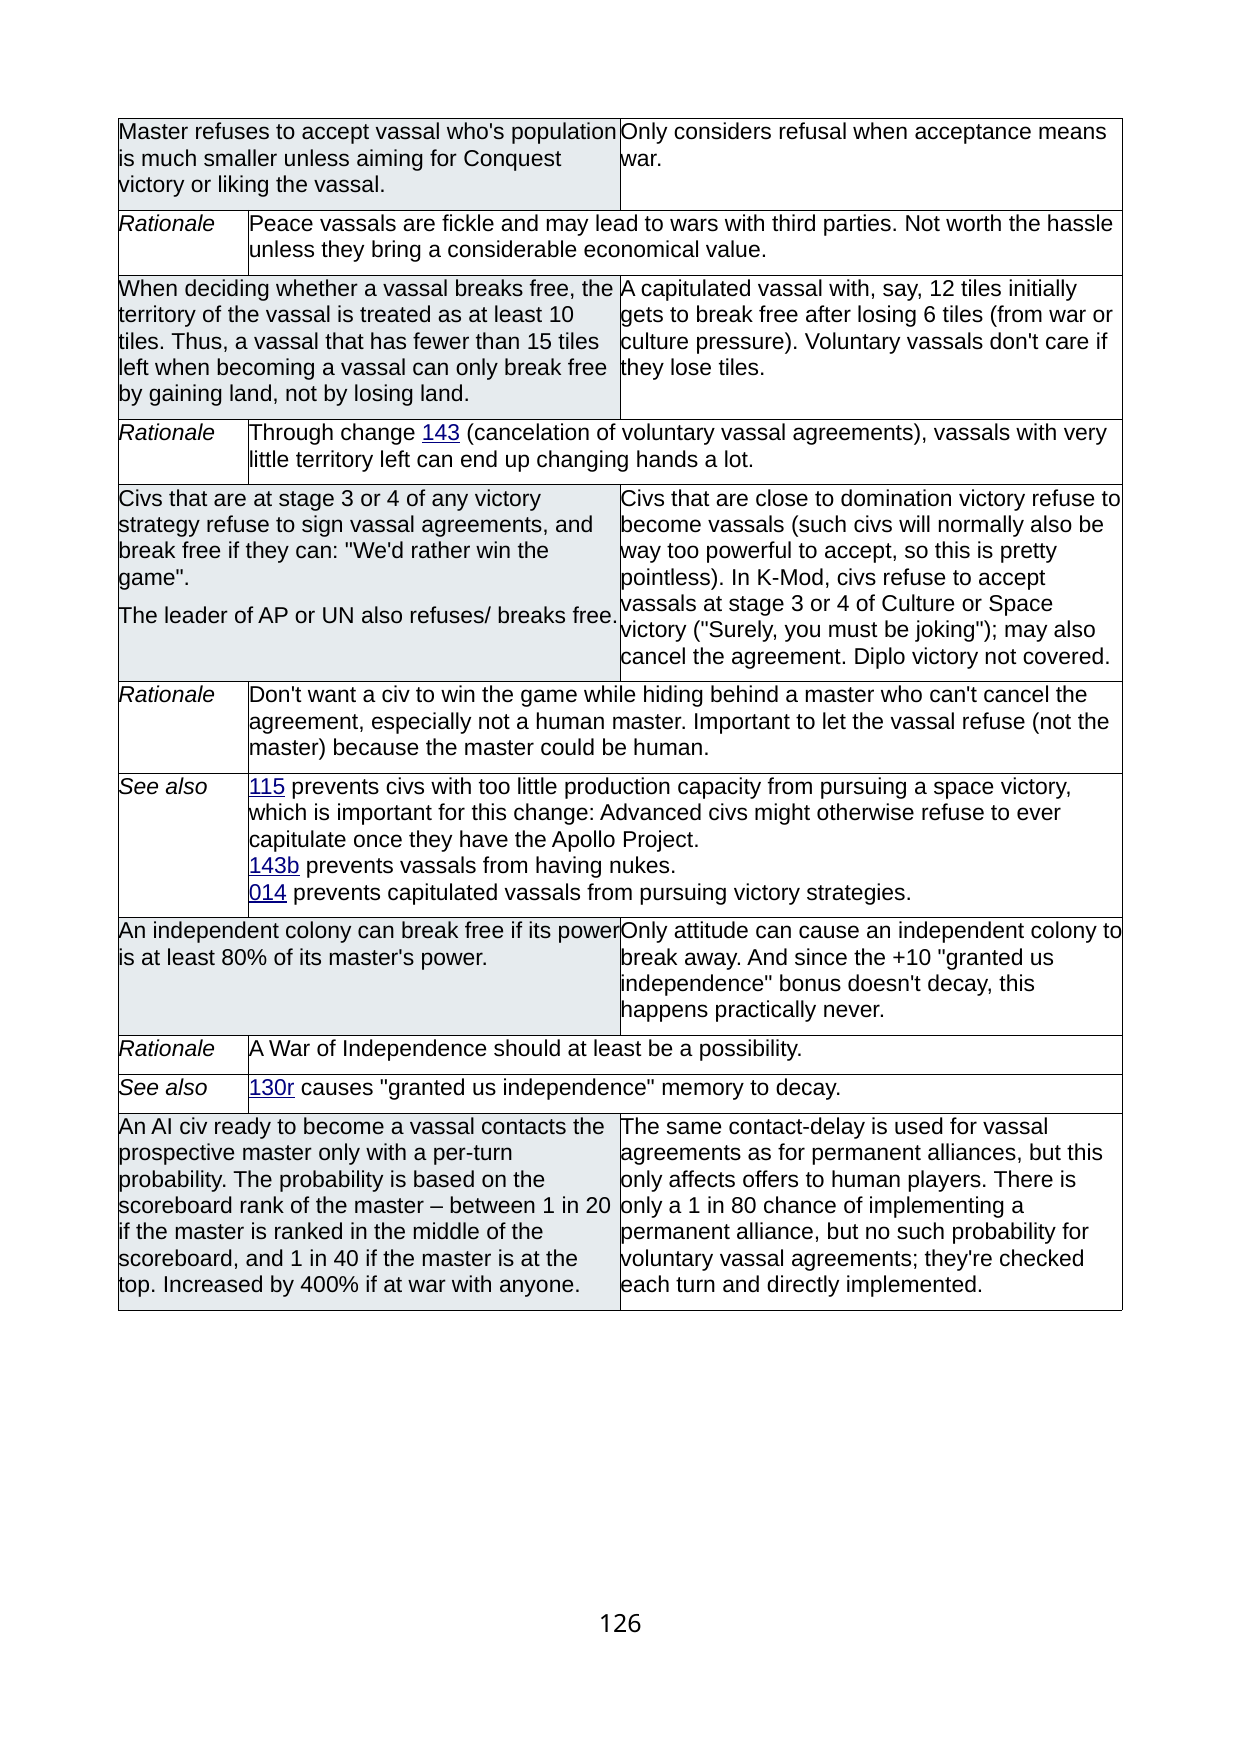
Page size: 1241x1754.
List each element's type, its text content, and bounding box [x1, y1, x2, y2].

table_cell A War of Independence should at least be a possibility. [249, 1036, 1122, 1074]
table_cell A capitulated vassal with, say, 12 tiles initially gets to break free after losing 6 tiles (from war or culture pressure). Voluntary vassals don't care if they lose tiles. [621, 276, 1122, 419]
table_cell Civs that are close to domination victory refuse to become vassals (such civs will normally also be way too powerful to accept, so this is pretty pointless). In K-Mod, civs refuse to accept vassals at stage 3 or 4 of Culture or Space victory ("Surely, you must be joking"); may also cancel the agreement. Diplo victory not covered. [621, 485, 1122, 681]
table_cell The same contact-delay is used for vassal agreements as for permanent alliances, but this only affects offers to human players. There is only a 1 in 80 chance of implementing a permanent alliance, but no such probability for voluntary vassal agreements; they're checked each turn and directly implemented. [621, 1114, 1122, 1310]
table_cell Only attitude can cause an independent colony to break away. And since the +10 "granted us independence" bonus doesn't decay, this happens practically never. [621, 918, 1122, 1035]
table_cell See also [119, 774, 248, 917]
table_cell Rationale [119, 1036, 248, 1074]
table_cell Rationale [119, 682, 248, 773]
table_cell See also [119, 1075, 248, 1113]
table_cell Peace vassals are fickle and may lead to wars with third parties. Not worth the hassle unless they bring a considerable economical value. [249, 211, 1122, 275]
table_cell An AI civ ready to become a vassal contacts the prospective master only with a per-turn probability. The probability is based on the scoreboard rank of the master – between 1 in 20 if the master is ranked in the middle of the scoreboard, and 1 in 40 if the master is at the top. Increased by 400% if at war with anyone. [119, 1114, 620, 1310]
table_cell Don't want a civ to win the game while hiding behind a master who can't cancel the agreement, especially not a human master. Important to let the vassal refuse (not the master) because the master could be human. [249, 682, 1122, 773]
table_cell Through change 143 (cancelation of voluntary vassal agreements), vassals with very little territory left can end up changing hands a lot. [249, 420, 1122, 484]
table_cell Master refuses to accept vassal who's population is much smaller unless aiming for Conquest victory or liking the vassal. [119, 119, 620, 210]
table_cell Civs that are at stage 3 or 4 of any victory strategy refuse to sign vassal agreements, and break free if they can: "We'd rather win the game". The leader of AP or UN also refuses/ breaks free. [119, 485, 620, 681]
table_cell When deciding whether a vassal breaks free, the territory of the vassal is treated as at least 10 tiles. Thus, a vassal that has fewer than 15 tiles left when becoming a vassal can only break free by gaining land, not by losing land. [119, 276, 620, 419]
table_cell Rationale [119, 420, 248, 484]
table_cell 130r causes "granted us independence" memory to decay. [249, 1075, 1122, 1113]
table_cell Only considers refusal when acceptance means war. [621, 119, 1122, 210]
table_cell An independent colony can break free if its power is at least 80% of its master's power. [119, 918, 620, 1035]
table_cell Rationale [119, 211, 248, 275]
table_cell 115 prevents civs with too little production capacity from pursuing a space victory, which is important for this change: Advanced civs might otherwise refuse to ever capitulate once they have the Apollo Project. 143b prevents vassals from having nukes. 014 prevents capitulated vassals from pursuing victory strategies. [249, 774, 1122, 917]
